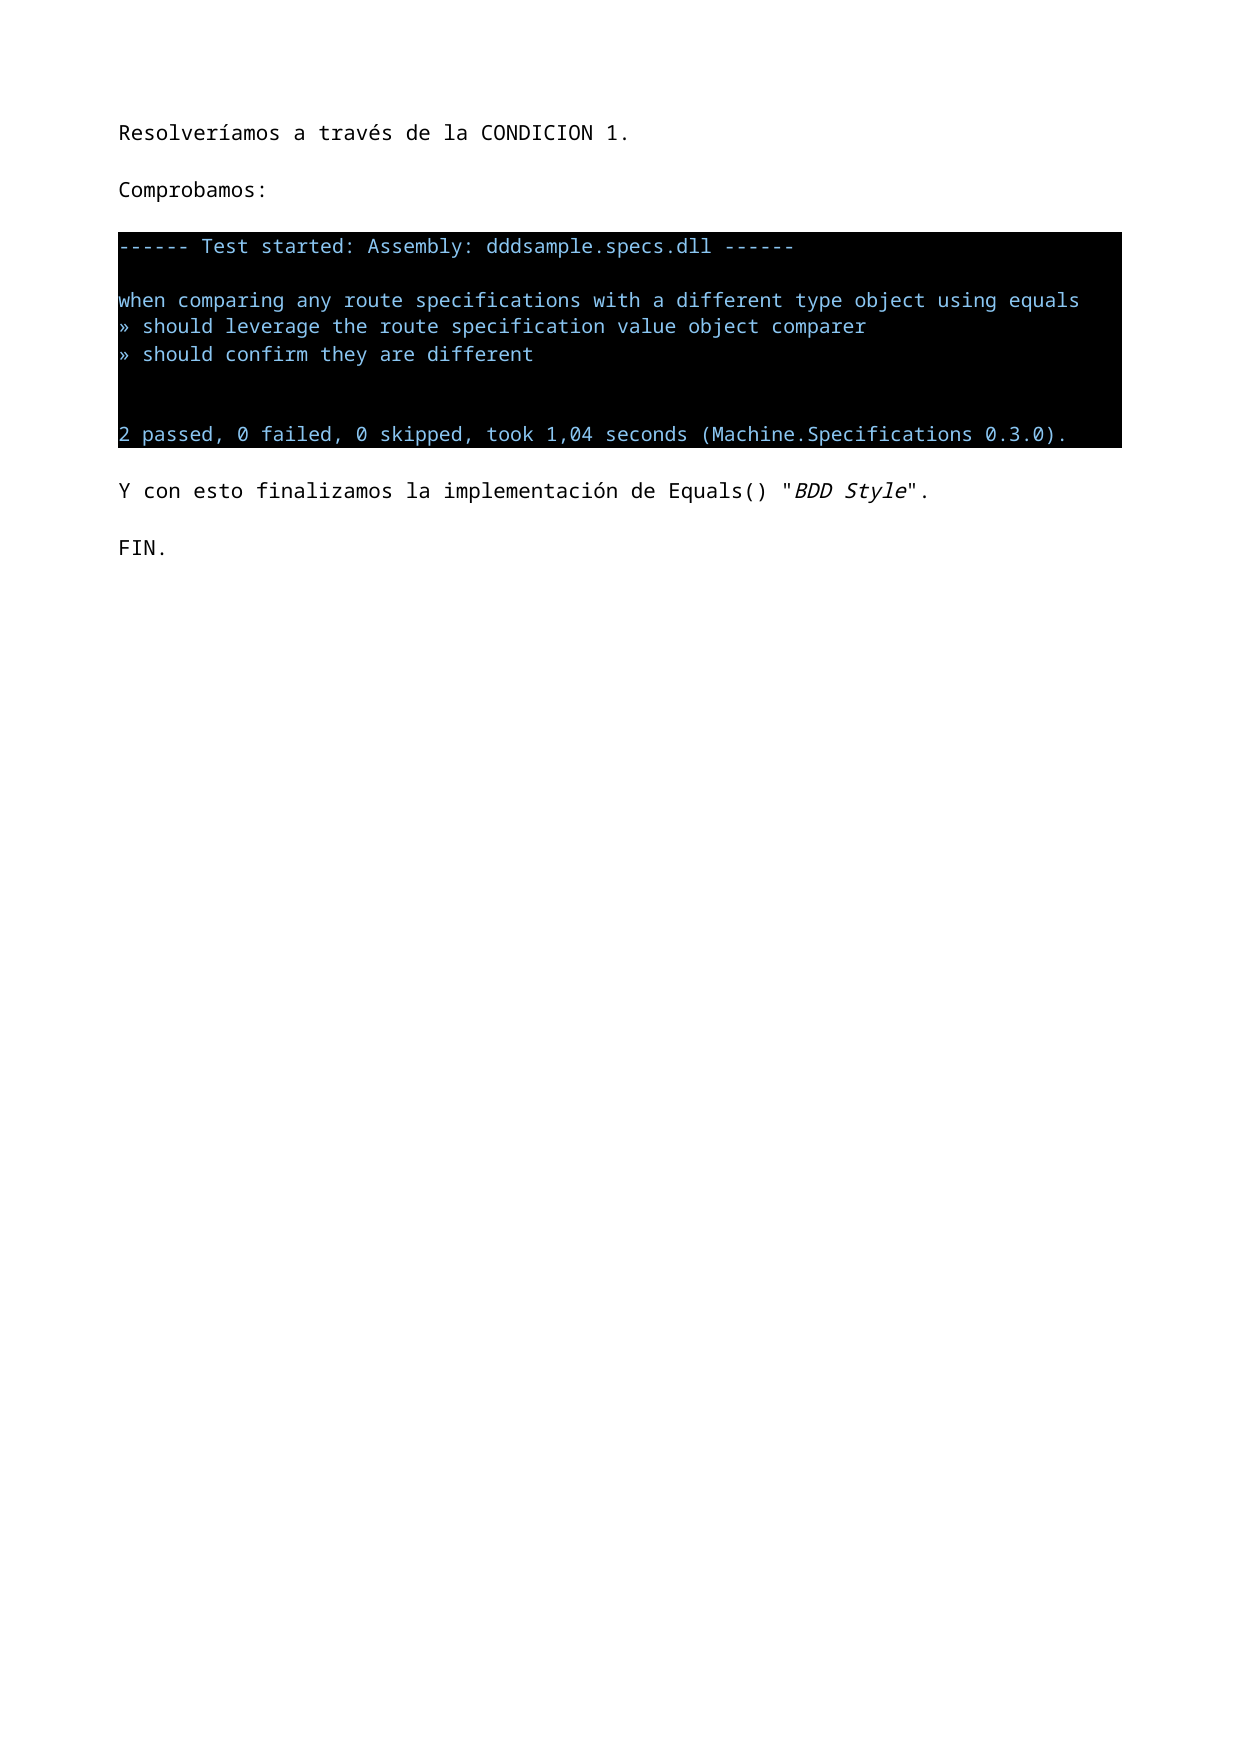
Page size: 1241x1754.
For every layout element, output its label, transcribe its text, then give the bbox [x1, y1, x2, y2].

text Comprobamos: [118, 175, 1122, 203]
text ------ Test started: Assembly: dddsample.specs.dll ------ [118, 232, 1122, 259]
text when comparing any route specifications with a different type object using equals [118, 286, 1122, 313]
text 2 passed, 0 failed, 0 skipped, took 1,04 seconds (Machine.Specifications 0.3.0). [118, 421, 1122, 448]
text » should leverage the route specification value object comparer [118, 313, 1122, 340]
text Y con esto finalizamos la implementación de Equals() "BDD Style". [118, 476, 1122, 504]
text » should confirm they are different [118, 340, 1122, 367]
text FIN. [118, 533, 1122, 561]
text Resolveríamos a través de la CONDICION 1. [118, 118, 1122, 147]
